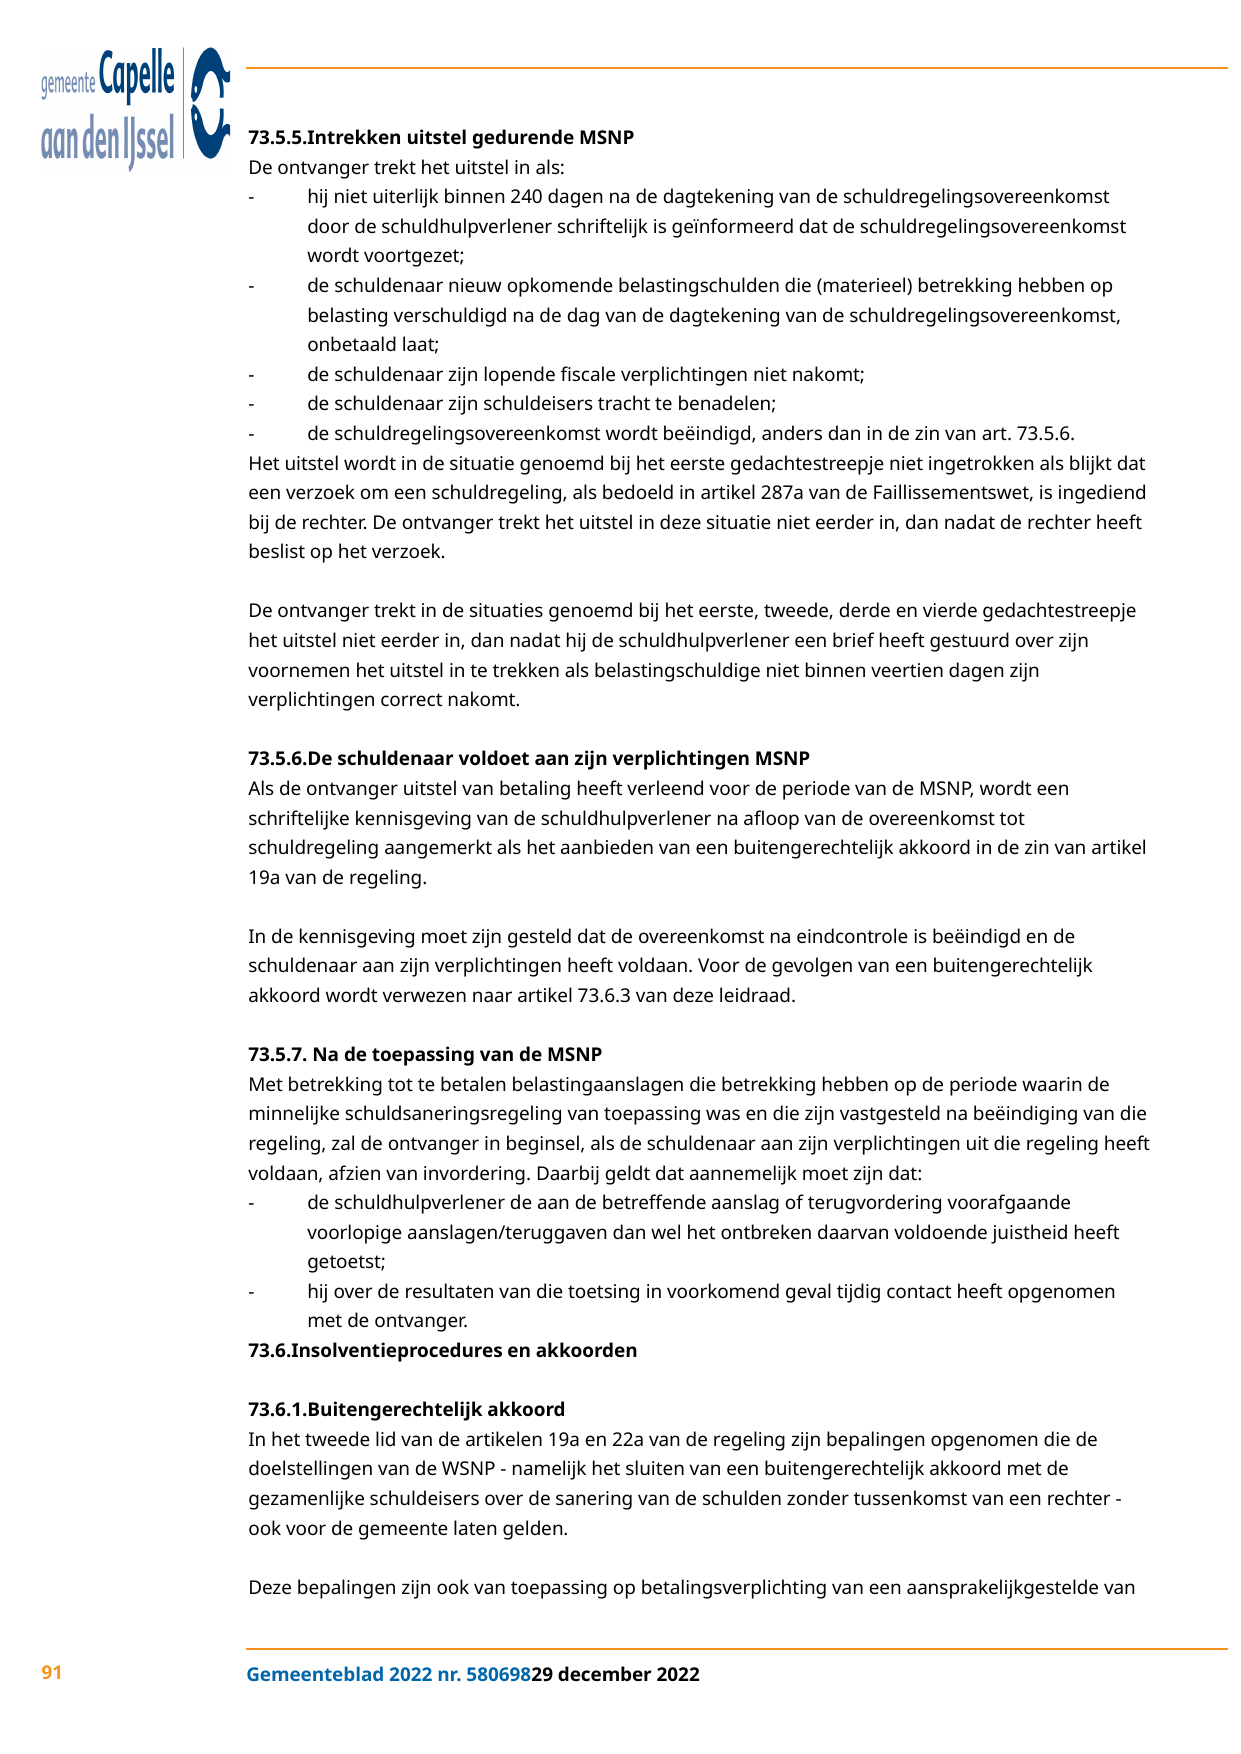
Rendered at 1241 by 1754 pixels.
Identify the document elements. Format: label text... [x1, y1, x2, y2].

list hij over de resultaten van die toetsing in voorkomend geval tijdig contact heeft opgenomen met de ontvanger. [248, 1278, 1152, 1333]
text In het tweede lid van de artikelen 19a en 22a van de regeling zijn bepalingen opgenomen die de doelstellingen van de WSNP - namelijk het sluiten van een buitengerechtelijk akkoord met de gezamenlijke schuldeisers over de sanering van de schulden zonder tussenkomst van een rechter - ook voor de gemeente laten gelden. [248, 1426, 1152, 1541]
text 73.5.5.Intrekken uitstel gedurende MSNP [248, 124, 1152, 150]
picture [41, 47, 231, 172]
text 73.5.7. Na de toepassing van de MSNP [248, 1041, 1152, 1067]
list hij niet uiterlijk binnen 240 dagen na de dagtekening van de schuldregelingsovereenkomst door de schuldhulpverlener schriftelijk is geïnformeerd dat de schuldregelingsovereenkomst wordt voortgezet; [248, 183, 1152, 268]
text 73.6.1.Buitengerechtelijk akkoord [248, 1396, 1152, 1422]
text De ontvanger trekt het uitstel in als: [248, 154, 1152, 180]
list de schuldenaar zijn schuldeisers tracht te benadelen; [248, 391, 1152, 416]
text Met betrekking tot te betalen belastingaanslagen die betrekking hebben op de periode waarin de minnelijke schuldsaneringsregeling van toepassing was en die zijn vastgesteld na beëindiging van die regeling, zal de ontvanger in beginsel, als de schuldenaar aan zijn verplichtingen uit die regeling heeft voldaan, afzien van invordering. Daarbij geldt dat aannemelijk moet zijn dat: [248, 1071, 1152, 1186]
text In de kennisgeving moet zijn gesteld dat de overeenkomst na eindcontrole is beëindigd en de schuldenaar aan zijn verplichtingen heeft voldaan. Voor de gevolgen van een buitengerechtelijk akkoord wordt verwezen naar artikel 73.6.3 van deze leidraad. [248, 923, 1152, 1008]
list de schuldenaar zijn lopende fiscale verplichtingen niet nakomt; [248, 361, 1152, 387]
text Deze bepalingen zijn ook van toepassing op betalingsverplichting van een aansprakelijkgestelde van [248, 1574, 1152, 1600]
list de schuldenaar nieuw opkomende belastingschulden die (materieel) betrekking hebben op belasting verschuldigd na de dag van de dagtekening van de schuldregelingsovereenkomst, onbetaald laat; [248, 272, 1152, 357]
text 73.5.6.De schuldenaar voldoet aan zijn verplichtingen MSNP [248, 746, 1152, 771]
text 73.6.Insolventieprocedures en akkoorden [248, 1337, 1152, 1363]
text Als de ontvanger uitstel van betaling heeft verleend voor de periode van de MSNP, wordt een schriftelijke kennisgeving van de schuldhulpverlener na afloop van de overeenkomst tot schuldregeling aangemerkt als het aanbieden van een buitengerechtelijk akkoord in de zin van artikel 19a van de regeling. [248, 775, 1152, 890]
text De ontvanger trekt in de situaties genoemd bij het eerste, tweede, derde en vierde gedachtestreepje het uitstel niet eerder in, dan nadat hij de schuldhulpverlener een brief heeft gestuurd over zijn voornemen het uitstel in te trekken als belastingschuldige niet binnen veertien dagen zijn verplichtingen correct nakomt. [248, 598, 1152, 712]
text Het uitstel wordt in de situatie genoemd bij het eerste gedachtestreepje niet ingetrokken als blijkt dat een verzoek om een schuldregeling, als bedoeld in artikel 287a van de Faillissementswet, is ingediend bij de rechter. De ontvanger trekt het uitstel in deze situatie niet eerder in, dan nadat de rechter heeft beslist op het verzoek. [248, 450, 1152, 564]
list de schuldhulpverlener de aan de betreffende aanslag of terugvordering voorafgaande voorlopige aanslagen/teruggaven dan wel het ontbreken daarvan voldoende juistheid heeft getoetst; [248, 1189, 1152, 1274]
list de schuldregelingsovereenkomst wordt beëindigd, anders dan in de zin van art. 73.5.6. [248, 420, 1152, 446]
